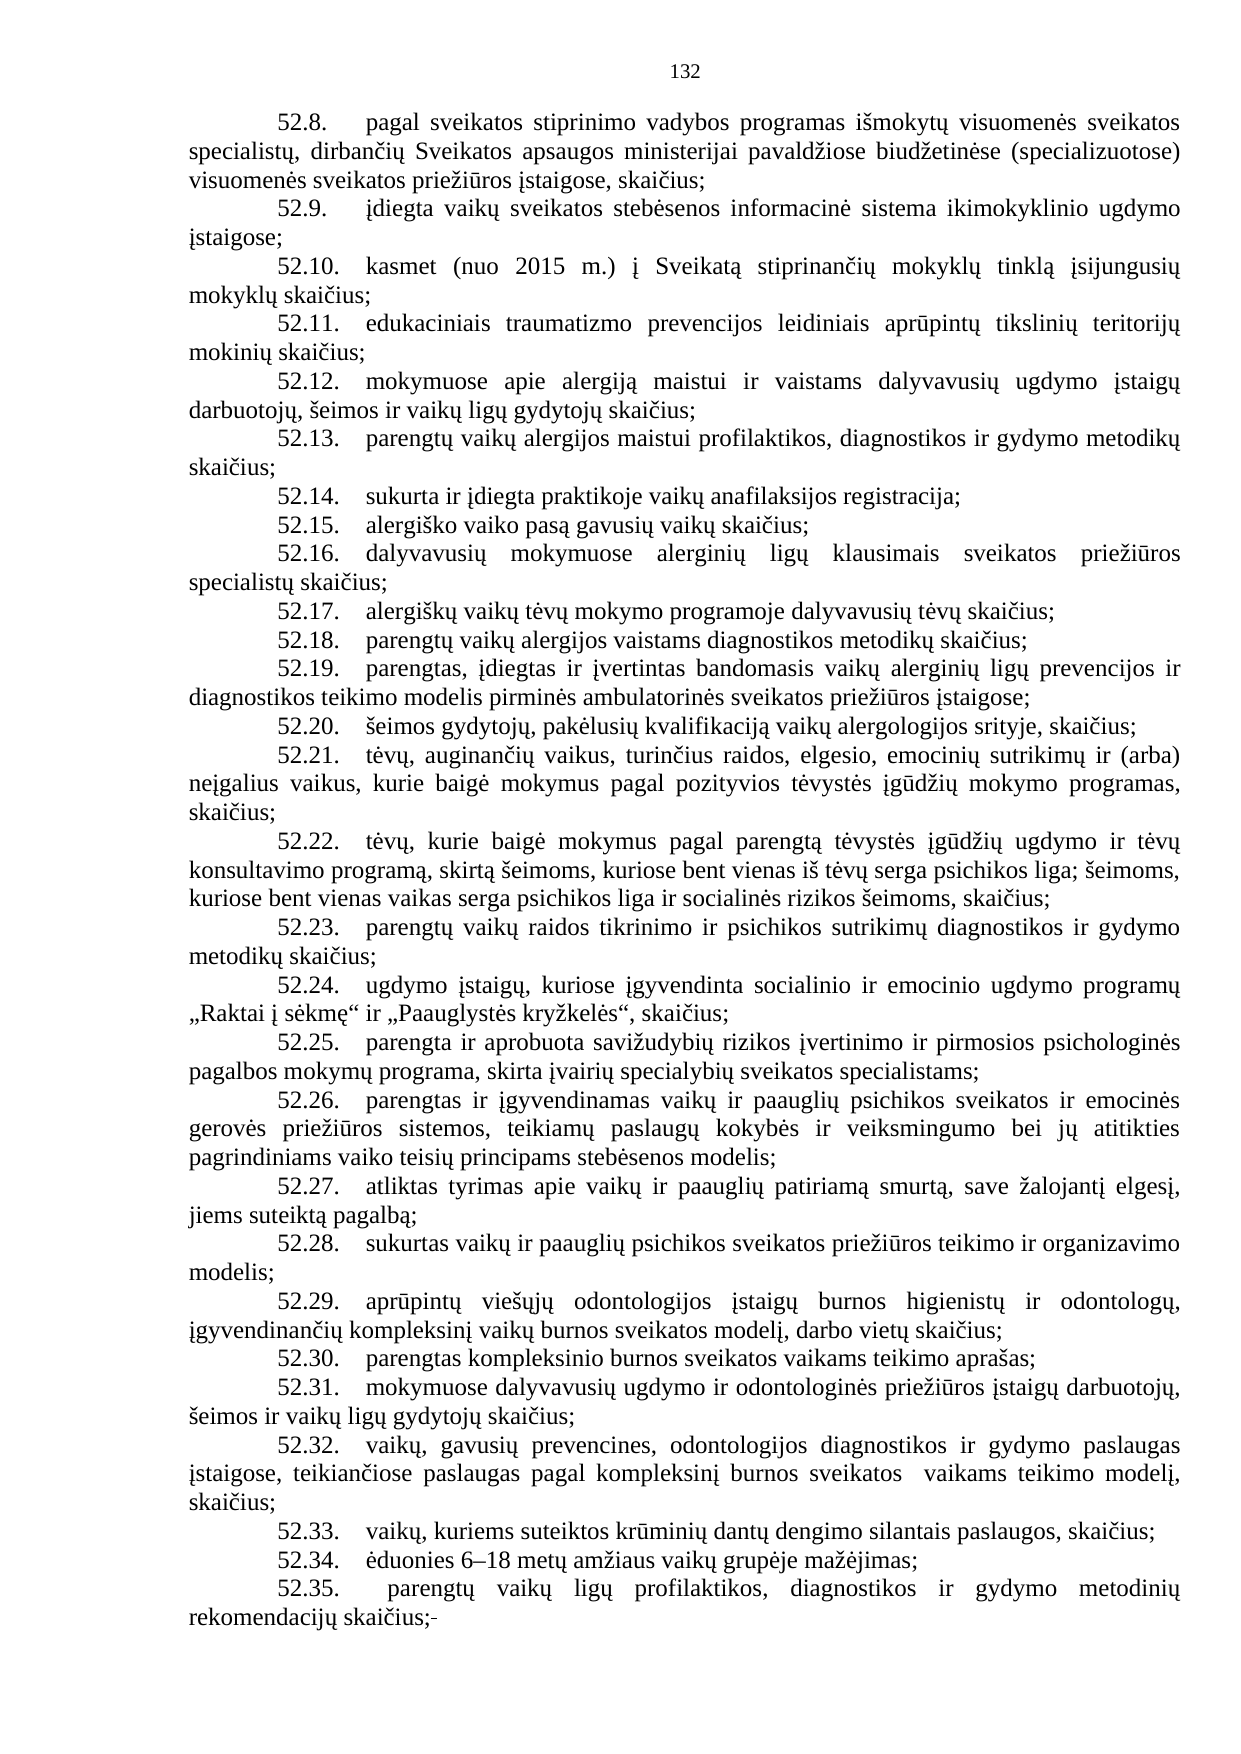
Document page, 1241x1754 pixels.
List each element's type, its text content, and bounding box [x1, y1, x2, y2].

text 52.9. įdiegta vaikų sveikatos stebėsenos informacinė sistema ikimokyklinio ugdymo įstaigose; [188, 193, 1181, 251]
text 52.11. edukaciniais traumatizmo prevencijos leidiniais aprūpintų tikslinių teritorijų mokinių skaičius; [188, 308, 1181, 366]
text 52.26. parengtas ir įgyvendinamas vaikų ir paauglių psichikos sveikatos ir emocinės gerovės priežiūros sistemos, teikiamų paslaugų kokybės ir veiksmingumo bei jų atitikties pagrindiniams vaiko teisių principams stebėsenos modelis; [188, 1085, 1181, 1171]
text 52.13. parengtų vaikų alergijos maistui profilaktikos, diagnostikos ir gydymo metodikų skaičius; [188, 423, 1181, 481]
text 52.18. parengtų vaikų alergijos vaistams diagnostikos metodikų skaičius; [188, 625, 1181, 653]
text 52.35. parengtų vaikų ligų profilaktikos, diagnostikos ir gydymo metodinių rekomendacijų skaičius; [188, 1573, 1181, 1631]
text 52.15. alergiško vaiko pasą gavusių vaikų skaičius; [188, 510, 1181, 538]
text 52.25. parengta ir aprobuota savižudybių rizikos įvertinimo ir pirmosios psichologinės pagalbos mokymų programa, skirta įvairių specialybių sveikatos specialistams; [188, 1027, 1181, 1085]
text 52.24. ugdymo įstaigų, kuriose įgyvendinta socialinio ir emocinio ugdymo programų „Raktai į sėkmę“ ir „Paauglystės kryžkelės“, skaičius; [188, 970, 1181, 1027]
text 52.21. tėvų, auginančių vaikus, turinčius raidos, elgesio, emocinių sutrikimų ir (arba) neįgalius vaikus, kurie baigė mokymus pagal pozityvios tėvystės įgūdžių mokymo programas, skaičius; [188, 740, 1181, 826]
text 52.20. šeimos gydytojų, pakėlusių kvalifikaciją vaikų alergologijos srityje, skaičius; [188, 711, 1181, 740]
text 52.12. mokymuose apie alergiją maistui ir vaistams dalyvavusių ugdymo įstaigų darbuotojų, šeimos ir vaikų ligų gydytojų skaičius; [188, 366, 1181, 423]
text 52.14. sukurta ir įdiegta praktikoje vaikų anafilaksijos registracija; [188, 481, 1181, 510]
text 52.23. parengtų vaikų raidos tikrinimo ir psichikos sutrikimų diagnostikos ir gydymo metodikų skaičius; [188, 912, 1181, 970]
text 52.8. pagal sveikatos stiprinimo vadybos programas išmokytų visuomenės sveikatos specialistų, dirbančių Sveikatos apsaugos ministerijai pavaldžiose biudžetinėse (specializuotose) visuomenės sveikatos priežiūros įstaigose, skaičius; [188, 107, 1181, 193]
text 52.17. alergiškų vaikų tėvų mokymo programoje dalyvavusių tėvų skaičius; [188, 596, 1181, 625]
text 52.30. parengtas kompleksinio burnos sveikatos vaikams teikimo aprašas; [188, 1343, 1181, 1372]
text 52.19. parengtas, įdiegtas ir įvertintas bandomasis vaikų alerginių ligų prevencijos ir diagnostikos teikimo modelis pirminės ambulatorinės sveikatos priežiūros įstaigose; [188, 653, 1181, 711]
text 52.34. ėduonies 6–18 metų amžiaus vaikų grupėje mažėjimas; [188, 1545, 1181, 1573]
text 52.10. kasmet (nuo 2015 m.) į Sveikatą stiprinančių mokyklų tinklą įsijungusių mokyklų skaičius; [188, 251, 1181, 308]
text 52.32. vaikų, gavusių prevencines, odontologijos diagnostikos ir gydymo paslaugas įstaigose, teikiančiose paslaugas pagal kompleksinį burnos sveikatos vaikams teikimo modelį, skaičius; [188, 1430, 1181, 1516]
text 52.27. atliktas tyrimas apie vaikų ir paauglių patiriamą smurtą, save žalojantį elgesį, jiems suteiktą pagalbą; [188, 1171, 1181, 1228]
text 52.22. tėvų, kurie baigė mokymus pagal parengtą tėvystės įgūdžių ugdymo ir tėvų konsultavimo programą, skirtą šeimoms, kuriose bent vienas iš tėvų serga psichikos liga; šeimoms, kuriose bent vienas vaikas serga psichikos liga ir socialinės rizikos šeimoms, skaičius; [188, 826, 1181, 912]
text 52.29. aprūpintų viešųjų odontologijos įstaigų burnos higienistų ir odontologų, įgyvendinančių kompleksinį vaikų burnos sveikatos modelį, darbo vietų skaičius; [188, 1286, 1181, 1343]
text 52.31. mokymuose dalyvavusių ugdymo ir odontologinės priežiūros įstaigų darbuotojų, šeimos ir vaikų ligų gydytojų skaičius; [188, 1372, 1181, 1430]
text 52.28. sukurtas vaikų ir paauglių psichikos sveikatos priežiūros teikimo ir organizavimo modelis; [188, 1228, 1181, 1286]
text 52.33. vaikų, kuriems suteiktos krūminių dantų dengimo silantais paslaugos, skaičius; [188, 1516, 1181, 1545]
text 52.16. dalyvavusių mokymuose alerginių ligų klausimais sveikatos priežiūros specialistų skaičius; [188, 538, 1181, 596]
